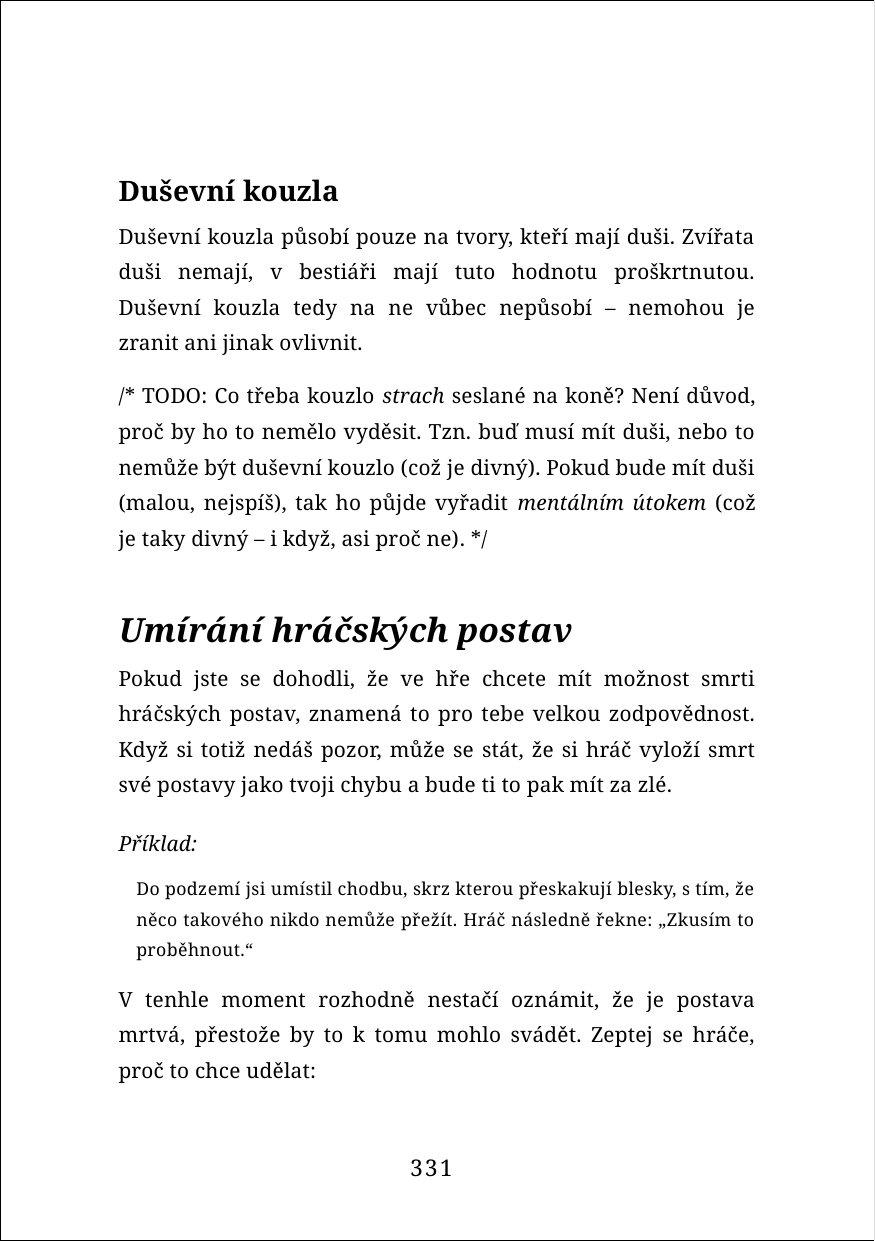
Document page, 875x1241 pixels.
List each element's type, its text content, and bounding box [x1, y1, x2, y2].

text /* TODO: Co třeba kouzlo strach seslané na koně? Není důvod, proč by ho to nemělo vyděsit. Tzn. buď musí mít duši, nebo to nemůže být duševní kouzlo (což je divný). Pokud bude mít duši (malou, nejspíš), tak ho půjde vyřadit mentálním útokem (což je taky divný – i když, asi proč ne). */ [118, 382, 756, 552]
text Duševní kouzla působí pouze na tvory, kteří mají duši. Zvířata duši nemají, v bestiáři mají tuto hodnotu proškrtnutou. Duševní kouzla tedy na ne vůbec nepůsobí – nemohou je zranit ani jinak ovlivnit. [118, 222, 756, 357]
subtitle Umírání hráčských postav [118, 607, 756, 652]
text Do podzemí jsi umístil chodbu, skrz kterou přeskakují blesky, s tím, že něco takového nikdo nemůže přežít. Hráč následně řekne: „Zkusím to proběhnout.“ [136, 877, 756, 961]
subtitle Duševní kouzla [118, 172, 756, 210]
text Pokud jste se dohodli, že ve hře chcete mít možnost smrti hráčských postav, znamená to pro tebe velkou zodpovědnost. Když si totiž nedáš pozor, může se stát, že si hráč vyloží smrt své postavy jako tvoji chybu a bude ti to pak mít za zlé. [118, 664, 756, 799]
text V tenhle moment rozhodně nestačí oznámit, že je postava mrtvá, přestože by to k tomu mohlo svádět. Zeptej se hráče, proč to chce udělat: [118, 985, 756, 1084]
text Příklad: [118, 829, 756, 858]
